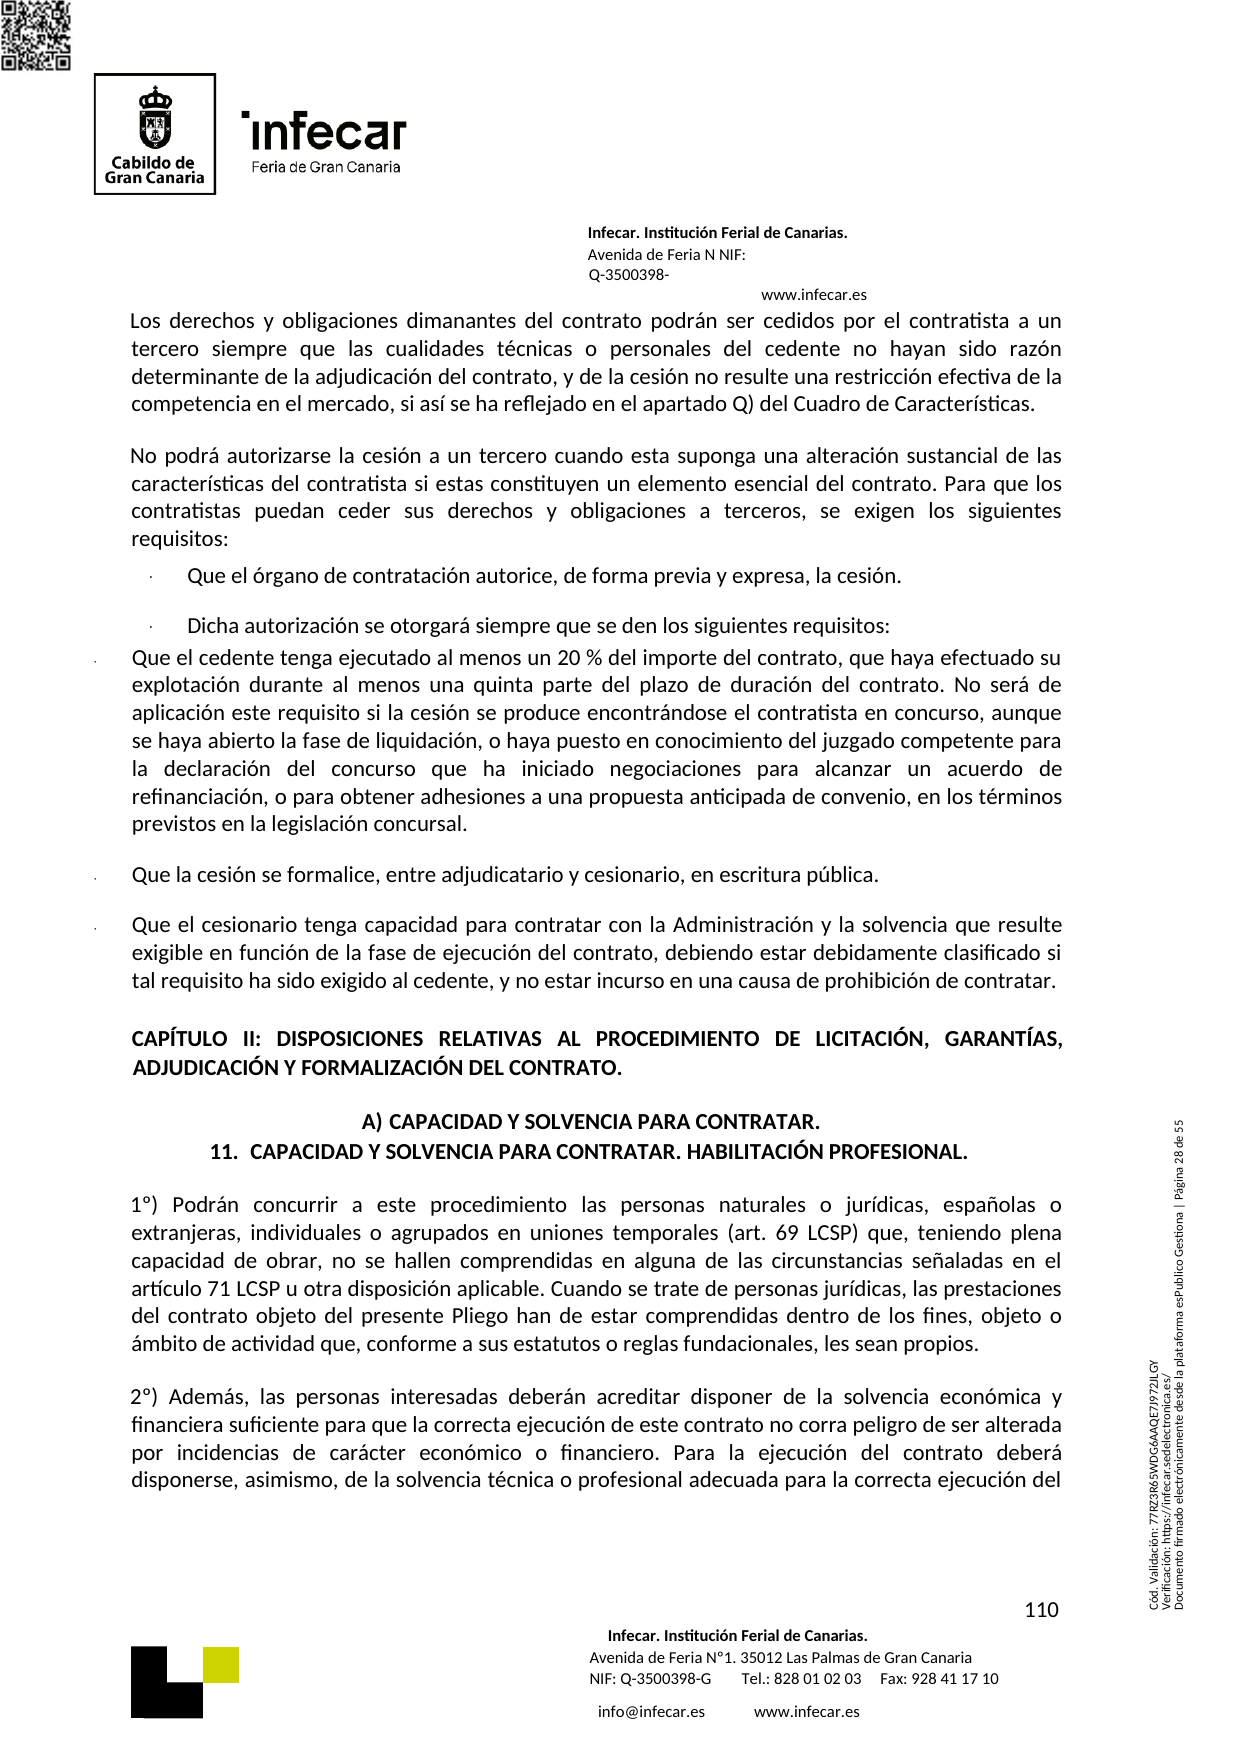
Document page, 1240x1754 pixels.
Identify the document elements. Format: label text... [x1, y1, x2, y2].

list Dicha autorización se otorgará siempre que se den los siguientes requisitos: [149, 611, 1064, 639]
text www.infecar.es [568, 284, 1064, 305]
text A) CAPACIDAD Y SOLVENCIA PARA CONTRATAR. [362, 1107, 1064, 1135]
text 1º) Podrán concurrir a este procedimiento las personas naturales o jurídicas, españolas o extranjeras, individuales o agrupados en uniones temporales (art. 69 LCSP) que, teniendo plena capacidad de obrar, no se hallen comprendidas en alguna de las circunstancias señaladas en el artículo 71 LCSP u otra disposición aplicable. Cuando se trate de personas jurídicas, las prestaciones del contrato objeto del presente Pliego han de estar comprendidas dentro de los fines, objeto o ámbito de actividad que, conforme a sus estatutos o reglas fundacionales, les sean propios. [130, 1191, 1064, 1357]
list Que el cesionario tenga capacidad para contratar con la Administración y la solvencia que resulte exigible en función de la fase de ejecución del contrato, debiendo estar debidamente clasificado si tal requisito ha sido exigido al cedente, y no estar incurso en una causa de prohibición de contratar. [94, 911, 1064, 994]
list Que el cedente tenga ejecutado al menos un 20 % del importe del contrato, que haya efectuado su explotación durante al menos una quinta parte del plazo de duración del contrato. No será de aplicación este requisito si la cesión se produce encontrándose el contratista en concurso, aunque se haya abierto la fase de liquidación, o haya puesto en conocimiento del juzgado competente para la declaración del concurso que ha iniciado negociaciones para alcanzar un acuerdo de refinanciación, o para obtener adhesiones a una propuesta anticipada de convenio, en los términos previstos en la legislación concursal. [94, 643, 1064, 838]
text No podrá autorizarse la cesión a un tercero cuando esta suponga una alteración sustancial de las características del contratista si estas constituyen un elemento esencial del contrato. Para que los contratistas puedan ceder sus derechos y obligaciones a terceros, se exigen los siguientes requisitos: [130, 441, 1064, 552]
text Infecar. Institución Ferial de Canarias. [588, 222, 1064, 243]
text 2º) Además, las personas interesadas deberán acreditar disponer de la solvencia económica y financiera suficiente para que la correcta ejecución de este contrato no corra peligro de ser alterada por incidencias de carácter económico o financiero. Para la ejecución del contrato deberá disponerse, asimismo, de la solvencia técnica o profesional adecuada para la correcta ejecución del [130, 1382, 1064, 1493]
text Los derechos y obligaciones dimanantes del contrato podrán ser cedidos por el contratista a un tercero siempre que las cualidades técnicas o personales del cedente no hayan sido razón determinante de la adjudicación del contrato, y de la cesión no resulte una restricción efectiva de la competencia en el mercado, si así se ha reflejado en el apartado Q) del Cuadro de Características. [130, 306, 1064, 418]
list Que la cesión se formalice, entre adjudicatario y cesionario, en escritura pública. [94, 860, 1064, 888]
text 11. CAPACIDAD Y SOLVENCIA PARA CONTRATAR. HABILITACIÓN PROFESIONAL. [167, 1137, 980, 1165]
list Que el órgano de contratación autorice, de forma previa y expresa, la cesión. [149, 561, 1064, 589]
text CAPÍTULO II: DISPOSICIONES RELATIVAS AL PROCEDIMIENTO DE LICITACIÓN, GARANTÍAS, ADJUDICACIÓN Y FORMALIZACIÓN DEL CONTRATO. [132, 1024, 1064, 1081]
text Avenida de Feria N NIF: Q-3500398- [588, 244, 757, 284]
